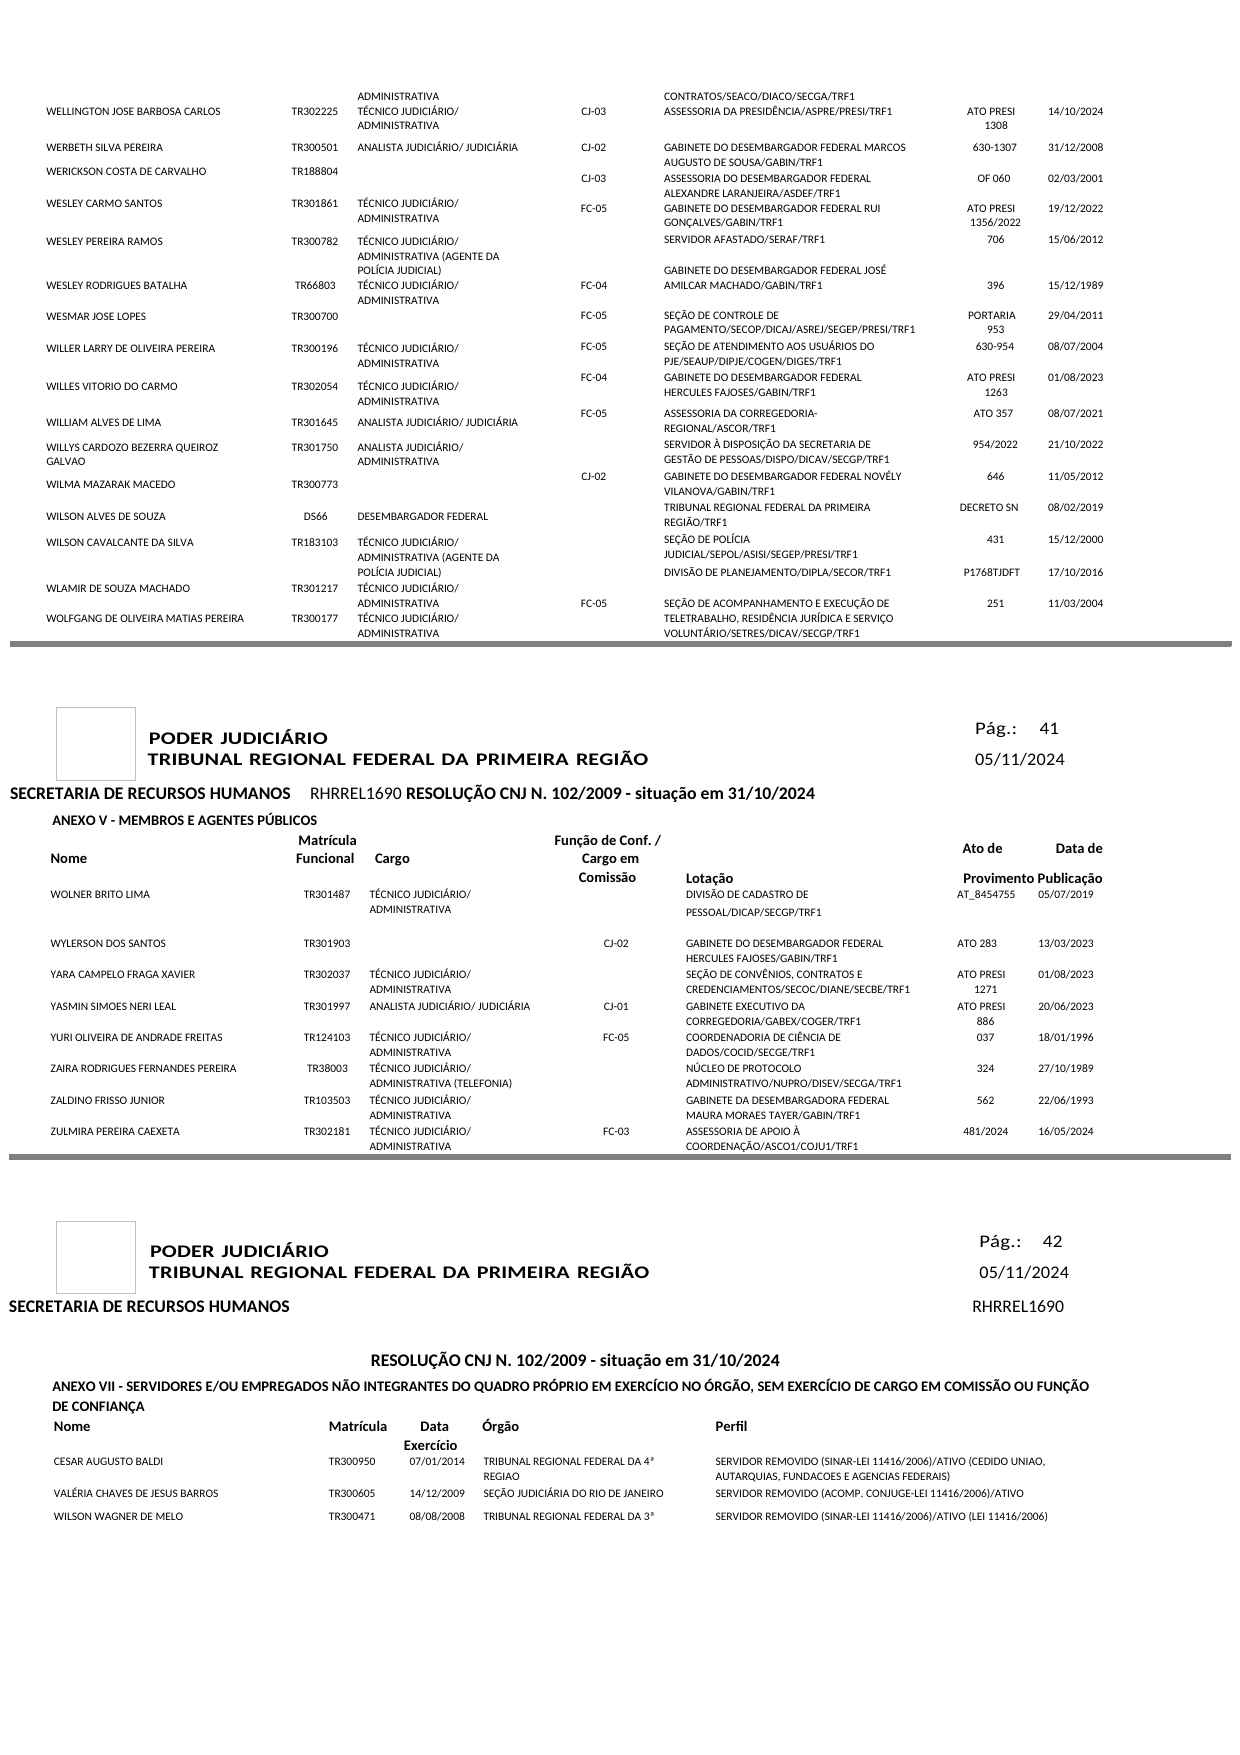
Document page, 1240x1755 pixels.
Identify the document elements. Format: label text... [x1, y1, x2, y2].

table_cell 14/10/2024 [1039, 104, 1112, 140]
table_cell [558, 438, 664, 469]
table_cell WESLEY RODRIGUES BATALHA [46, 279, 284, 310]
table_cell 20/06/2023 [1038, 999, 1103, 1030]
table_cell TR38003 [296, 1062, 369, 1093]
table_cell TÉCNICO JUDICIÁRIO/ ADMINISTRATIVA [357, 279, 542, 310]
table_cell 14/12/2009 [404, 1486, 482, 1509]
text SECRETARIA DE RECURSOS HUMANOS RHRREL1690 [9, 1160, 1094, 1317]
table_cell TR302181 [296, 1125, 369, 1154]
table_cell ATO PRESI 1308 [959, 104, 1038, 140]
table_cell ANALISTA JUDICIÁRIO/ JUDICIÁRIA [357, 140, 542, 164]
table_cell ATO 283 [957, 936, 1038, 968]
table_cell WILLIAM ALVES DE LIMA [46, 415, 284, 440]
table_cell CJ-02 [554, 936, 686, 968]
table_cell WESLEY PEREIRA RAMOS [46, 234, 284, 278]
table_cell COORDENADORIA DE CIÊNCIA DE DADOS/COCID/SECGE/TRF1 [686, 1030, 957, 1062]
table_cell 481/2024 [957, 1125, 1038, 1154]
table_cell YARA CAMPELO FRAGA XAVIER [50, 968, 296, 999]
table_cell TR302225 [284, 104, 357, 140]
table_cell SERVIDOR AFASTADO/SERAF/TRF1 [664, 232, 959, 263]
table_cell 11/05/2012 [1039, 469, 1112, 501]
table_cell [558, 232, 664, 263]
table_cell ANALISTA JUDICIÁRIO/ JUDICIÁRIA [369, 999, 554, 1030]
table_cell DESEMBARGADOR FEDERAL [357, 509, 542, 535]
table_cell 15/06/2012 [1039, 232, 1112, 263]
table_cell TR188804 [284, 165, 357, 196]
table_header Perfil [715, 1417, 1086, 1454]
table_cell ATO PRESI 1263 [959, 370, 1038, 407]
table_cell GABINETE EXECUTIVO DA CORREGEDORIA/GABEX/COGER/TRF1 [686, 999, 957, 1030]
table_cell TÉCNICO JUDICIÁRIO/ ADMINISTRATIVA (TELEFONIA) [369, 1062, 554, 1093]
table_cell TR301997 [296, 999, 369, 1030]
table_cell 27/10/1989 [1038, 1062, 1103, 1093]
table_cell 31/12/2008 [1039, 140, 1112, 171]
table_cell 22/06/1993 [1038, 1093, 1103, 1124]
table_cell ATO PRESI 1356/2022 [959, 201, 1038, 232]
table_cell WELLINGTON JOSE BARBOSA CARLOS [46, 104, 284, 140]
table_cell P1768TJDFT [959, 565, 1038, 596]
table_cell [1039, 89, 1112, 104]
table_cell WILSON WAGNER DE MELO [54, 1509, 329, 1524]
table_cell GABINETE DA DESEMBARGADORA FEDERAL MAURA MORAES TAYER/GABIN/TRF1 [686, 1093, 957, 1124]
subtitle ANEXO V - MEMBROS E AGENTES PÚBLICOS [52, 811, 1094, 829]
table_cell [357, 165, 542, 196]
table_cell TÉCNICO JUDICIÁRIO/ ADMINISTRATIVA [369, 1030, 554, 1062]
table_cell FC-04 [558, 264, 664, 308]
table_cell TR301861 [284, 196, 357, 234]
subtitle ANEXO VII - SERVIDORES E/OU EMPREGADOS NÃO INTEGRANTES DO QUADRO PRÓPRIO EM EXERCÍCIO NO ÓRGÃO, SEM EXERCÍCIO DE CARGO EM COMISSÃO OU FUNÇÃO DE CONFIANÇA [52, 1377, 1094, 1415]
table_cell 01/08/2023 [1038, 968, 1103, 999]
table_cell TR302037 [296, 968, 369, 999]
table_cell 07/01/2014 [404, 1455, 482, 1486]
table_cell 562 [957, 1093, 1038, 1124]
table_header Matrícula [329, 1417, 404, 1454]
table_cell TÉCNICO JUDICIÁRIO/ ADMINISTRATIVA [369, 888, 554, 936]
table_cell OF 060 [959, 171, 1038, 201]
table_cell WYLERSON DOS SANTOS [50, 936, 296, 968]
table_cell 706 [959, 232, 1038, 263]
table_cell FC-03 [554, 1125, 686, 1154]
table_cell WESLEY CARMO SANTOS [46, 196, 284, 234]
table_cell [554, 1093, 686, 1124]
table_header [46, 89, 550, 641]
table_cell CONTRATOS/SEACO/DIACO/SECGA/TRF1 [664, 89, 959, 104]
table_cell SEÇÃO DE ATENDIMENTO AOS USUÁRIOS DO PJE/SEAUP/DIPJE/COGEN/DIGES/TRF1 [664, 339, 959, 370]
table_cell 08/08/2008 [404, 1509, 482, 1524]
table_cell WOLFGANG DE OLIVEIRA MATIAS PEREIRA [46, 611, 284, 641]
table_cell TÉCNICO JUDICIÁRIO/ ADMINISTRATIVA (AGENTE DA POLÍCIA JUDICIAL) [357, 234, 542, 278]
table_cell TÉCNICO JUDICIÁRIO/ ADMINISTRATIVA [369, 968, 554, 999]
table_cell TÉCNICO JUDICIÁRIO/ ADMINISTRATIVA [357, 379, 542, 415]
table_cell DIVISÃO DE PLANEJAMENTO/DIPLA/SECOR/TRF1 [664, 565, 959, 596]
table_cell TÉCNICO JUDICIÁRIO/ ADMINISTRATIVA [357, 341, 542, 379]
table_cell YASMIN SIMOES NERI LEAL [50, 999, 296, 1030]
table_cell FC-05 [558, 339, 664, 370]
table_cell 396 [959, 264, 1038, 308]
table_cell TR301750 [284, 440, 357, 478]
table_header Órgão [482, 1417, 715, 1454]
table_cell FC-05 [554, 1030, 686, 1062]
table_cell ASSESSORIA DO DESEMBARGADOR FEDERAL ALEXANDRE LARANJEIRA/ASDEF/TRF1 [664, 171, 959, 201]
table_cell TÉCNICO JUDICIÁRIO/ ADMINISTRATIVA [369, 1125, 554, 1154]
table_cell 15/12/2000 [1039, 532, 1112, 565]
table_cell DIVISÃO DE CADASTRO DE AT_8454755 [686, 888, 1038, 905]
table_cell TÉCNICO JUDICIÁRIO/ ADMINISTRATIVA [357, 581, 542, 611]
table_cell SERVIDOR À DISPOSIÇÃO DA SECRETARIA DE GESTÃO DE PESSOAS/DISPO/DICAV/SECGP/TRF1 [664, 438, 959, 469]
table_cell DECRETO SN [959, 501, 1038, 532]
table_cell GABINETE DO DESEMBARGADOR FEDERAL JOSÉ AMILCAR MACHADO/GABIN/TRF1 [664, 264, 959, 308]
table_cell TR300773 [284, 478, 357, 509]
table_cell VALÉRIA CHAVES DE JESUS BARROS [54, 1486, 329, 1509]
table_cell TR66803 [284, 279, 357, 310]
table_cell 13/03/2023 [1038, 936, 1103, 968]
table_cell SERVIDOR REMOVIDO (ACOMP. CONJUGE-LEI 11416/2006)/ATIVO [715, 1486, 1086, 1509]
table_cell 15/12/1989 [1039, 264, 1112, 308]
table_cell TR300700 [284, 310, 357, 341]
table_cell 630-1307 [959, 140, 1038, 171]
table_cell TRIBUNAL REGIONAL FEDERAL DA PRIMEIRA REGIÃO/TRF1 [664, 501, 959, 532]
table_cell SEÇÃO DE CONVÊNIOS, CONTRATOS E CREDENCIAMENTOS/SECOC/DIANE/SECBE/TRF1 [686, 968, 957, 999]
table_cell TRIBUNAL REGIONAL FEDERAL DA 4ª REGIAO [482, 1455, 715, 1486]
text RESOLUÇÃO CNJ N. 102/2009 - situação em 31/10/2024 [83, 1349, 1067, 1371]
table_cell CJ-02 [558, 469, 664, 501]
table_cell ADMINISTRATIVA [357, 89, 542, 104]
table_cell TÉCNICO JUDICIÁRIO/ ADMINISTRATIVA [369, 1093, 554, 1124]
table_cell ANALISTA JUDICIÁRIO/ ADMINISTRATIVA [357, 440, 542, 478]
table_cell 16/05/2024 [1038, 1125, 1103, 1154]
table_cell [369, 936, 554, 968]
table_cell SEÇÃO DE POLÍCIA JUDICIAL/SEPOL/ASISI/SEGEP/PRESI/TRF1 [664, 532, 959, 565]
table_cell TÉCNICO JUDICIÁRIO/ ADMINISTRATIVA [357, 611, 542, 641]
table_cell WOLNER BRITO LIMA [50, 888, 296, 936]
table_cell [554, 888, 686, 936]
table_cell [46, 89, 284, 104]
table_cell WESMAR JOSE LOPES [46, 310, 284, 341]
table_cell WILSON CAVALCANTE DA SILVA [46, 535, 284, 581]
table_cell 037 [957, 1030, 1038, 1062]
table_cell [357, 310, 542, 341]
table_cell WERICKSON COSTA DE CARVALHO [46, 165, 284, 196]
table_cell TR300501 [284, 140, 357, 164]
table_cell GABINETE DO DESEMBARGADOR FEDERAL RUI GONÇALVES/GABIN/TRF1 [664, 201, 959, 232]
table_cell [554, 968, 686, 999]
table_cell DS66 [284, 509, 357, 535]
table_cell CESAR AUGUSTO BALDI [54, 1455, 329, 1486]
table_cell FC-05 [558, 407, 664, 438]
table_cell CJ-03 [558, 104, 664, 140]
table_cell WILSON ALVES DE SOUZA [46, 509, 284, 535]
table_cell 251 [959, 596, 1038, 641]
table_cell FC-05 [558, 596, 664, 641]
table_header Função de Conf. / Cargo em Comissão [554, 831, 686, 887]
table_cell FC-05 [558, 308, 664, 339]
table_cell SERVIDOR REMOVIDO (SINAR-LEI 11416/2006)/ATIVO (LEI 11416/2006) [715, 1509, 1086, 1524]
table_header Ato de Data de Lotação Provimento Publicação [686, 831, 1103, 887]
table_cell [284, 89, 357, 104]
table_cell 630-954 [959, 339, 1038, 370]
table_cell ASSESSORIA DE APOIO À COORDENAÇÃO/ASCO1/COJU1/TRF1 [686, 1125, 957, 1154]
table_cell TR301645 [284, 415, 357, 440]
table_cell TR300605 [329, 1486, 404, 1509]
table_cell CJ-02 [558, 140, 664, 171]
table_cell 02/03/2001 [1039, 171, 1112, 201]
table_cell GABINETE DO DESEMBARGADOR FEDERAL MARCOS AUGUSTO DE SOUSA/GABIN/TRF1 [664, 140, 959, 171]
table_cell WILLYS CARDOZO BEZERRA QUEIROZ GALVAO [46, 440, 284, 478]
table_cell WERBETH SILVA PEREIRA [46, 140, 284, 164]
table_cell TÉCNICO JUDICIÁRIO/ ADMINISTRATIVA [357, 196, 542, 234]
table_cell WILMA MAZARAK MACEDO [46, 478, 284, 509]
table_cell TR302054 [284, 379, 357, 415]
table_cell CJ-01 [554, 999, 686, 1030]
table_cell TR103503 [296, 1093, 369, 1124]
table_cell 21/10/2022 [1039, 438, 1112, 469]
table_cell GABINETE DO DESEMBARGADOR FEDERAL HERCULES FAJOSES/GABIN/TRF1 [664, 370, 959, 407]
table_cell 324 [957, 1062, 1038, 1093]
table_cell CJ-03 [558, 171, 664, 201]
table_cell 646 [959, 469, 1038, 501]
table_cell 08/02/2019 [1039, 501, 1112, 532]
table_cell ATO PRESI 886 [957, 999, 1038, 1030]
table_cell ASSESSORIA DA PRESIDÊNCIA/ASPRE/PRESI/TRF1 [664, 104, 959, 140]
table_cell 08/07/2021 [1039, 407, 1112, 438]
table_cell SEÇÃO DE ACOMPANHAMENTO E EXECUÇÃO DE TELETRABALHO, RESIDÊNCIA JURÍDICA E SERVIÇO VOLUNTÁRIO/SETRES/DICAV/SECGP/TRF1 [664, 596, 959, 641]
text SECRETARIA DE RECURSOS HUMANOS RHRREL1690 RESOLUÇÃO CNJ N. 102/2009 - situação em 31/10/2024 [10, 647, 1094, 804]
table_cell TR300177 [284, 611, 357, 641]
table_cell 29/04/2011 [1039, 308, 1112, 339]
table_cell [558, 501, 664, 532]
table_cell [357, 478, 542, 509]
table_cell TR301903 [296, 936, 369, 968]
table_cell TR300950 [329, 1455, 404, 1486]
table_cell TR300471 [329, 1509, 404, 1524]
table_header [550, 89, 1113, 641]
table_cell 18/01/1996 [1038, 1030, 1103, 1062]
table_header Cargo [369, 831, 554, 887]
table_cell ASSESSORIA DA CORREGEDORIA- REGIONAL/ASCOR/TRF1 [664, 407, 959, 438]
table_cell PESSOAL/DICAP/SECGP/TRF1 [686, 905, 957, 936]
table_cell [558, 532, 664, 565]
table_cell [957, 905, 1038, 936]
table_cell WILLER LARRY DE OLIVEIRA PEREIRA [46, 341, 284, 379]
table_header Data Exercício [404, 1417, 482, 1454]
table_cell ZALDINO FRISSO JUNIOR [50, 1093, 296, 1124]
table_cell YURI OLIVEIRA DE ANDRADE FREITAS [50, 1030, 296, 1062]
table_cell FC-04 [558, 370, 664, 407]
table_cell 17/10/2016 [1039, 565, 1112, 596]
table_cell [558, 565, 664, 596]
table_cell 01/08/2023 [1039, 370, 1112, 407]
table_header Matrícula Funcional [296, 831, 369, 887]
table_cell PORTARIA 953 [959, 308, 1038, 339]
table_cell TR124103 [296, 1030, 369, 1062]
table_cell [554, 1062, 686, 1093]
table_cell TR183103 [284, 535, 357, 581]
table_cell NÚCLEO DE PROTOCOLO ADMINISTRATIVO/NUPRO/DISEV/SECGA/TRF1 [686, 1062, 957, 1093]
table_cell ANALISTA JUDICIÁRIO/ JUDICIÁRIA [357, 415, 542, 440]
table_cell ATO 357 [959, 407, 1038, 438]
table_cell GABINETE DO DESEMBARGADOR FEDERAL NOVÉLY VILANOVA/GABIN/TRF1 [664, 469, 959, 501]
table_cell TR301217 [284, 581, 357, 611]
table_cell 19/12/2022 [1039, 201, 1112, 232]
table_cell ATO PRESI 1271 [957, 968, 1038, 999]
table_cell TÉCNICO JUDICIÁRIO/ ADMINISTRATIVA [357, 104, 542, 140]
table_cell WLAMIR DE SOUZA MACHADO [46, 581, 284, 611]
table_cell WILLES VITORIO DO CARMO [46, 379, 284, 415]
table_cell SEÇÃO DE CONTROLE DE PAGAMENTO/SECOP/DICAJ/ASREJ/SEGEP/PRESI/TRF1 [664, 308, 959, 339]
table_cell 05/07/2019 [1038, 888, 1103, 936]
table_cell ZULMIRA PEREIRA CAEXETA [50, 1125, 296, 1154]
table_cell 08/07/2004 [1039, 339, 1112, 370]
table_cell GABINETE DO DESEMBARGADOR FEDERAL HERCULES FAJOSES/GABIN/TRF1 [686, 936, 957, 968]
table_cell SERVIDOR REMOVIDO (SINAR-LEI 11416/2006)/ATIVO (CEDIDO UNIAO, AUTARQUIAS, FUNDACOES E AGENCIAS FEDERAIS) [715, 1455, 1086, 1486]
table_cell [558, 89, 664, 104]
table_cell 954/2022 [959, 438, 1038, 469]
table_cell [959, 89, 1038, 104]
table_cell SEÇÃO JUDICIÁRIA DO RIO DE JANEIRO [482, 1486, 715, 1509]
table_cell TRIBUNAL REGIONAL FEDERAL DA 3ª [482, 1509, 715, 1524]
table_cell TR300196 [284, 341, 357, 379]
table_cell TR301487 [296, 888, 369, 936]
table_header Nome [50, 831, 296, 887]
table_cell 11/03/2004 [1039, 596, 1112, 641]
table_cell 431 [959, 532, 1038, 565]
table_header Nome [54, 1417, 329, 1454]
table_cell TR300782 [284, 234, 357, 278]
table_cell TÉCNICO JUDICIÁRIO/ ADMINISTRATIVA (AGENTE DA POLÍCIA JUDICIAL) [357, 535, 542, 581]
table_cell ZAIRA RODRIGUES FERNANDES PEREIRA [50, 1062, 296, 1093]
table_cell FC-05 [558, 201, 664, 232]
